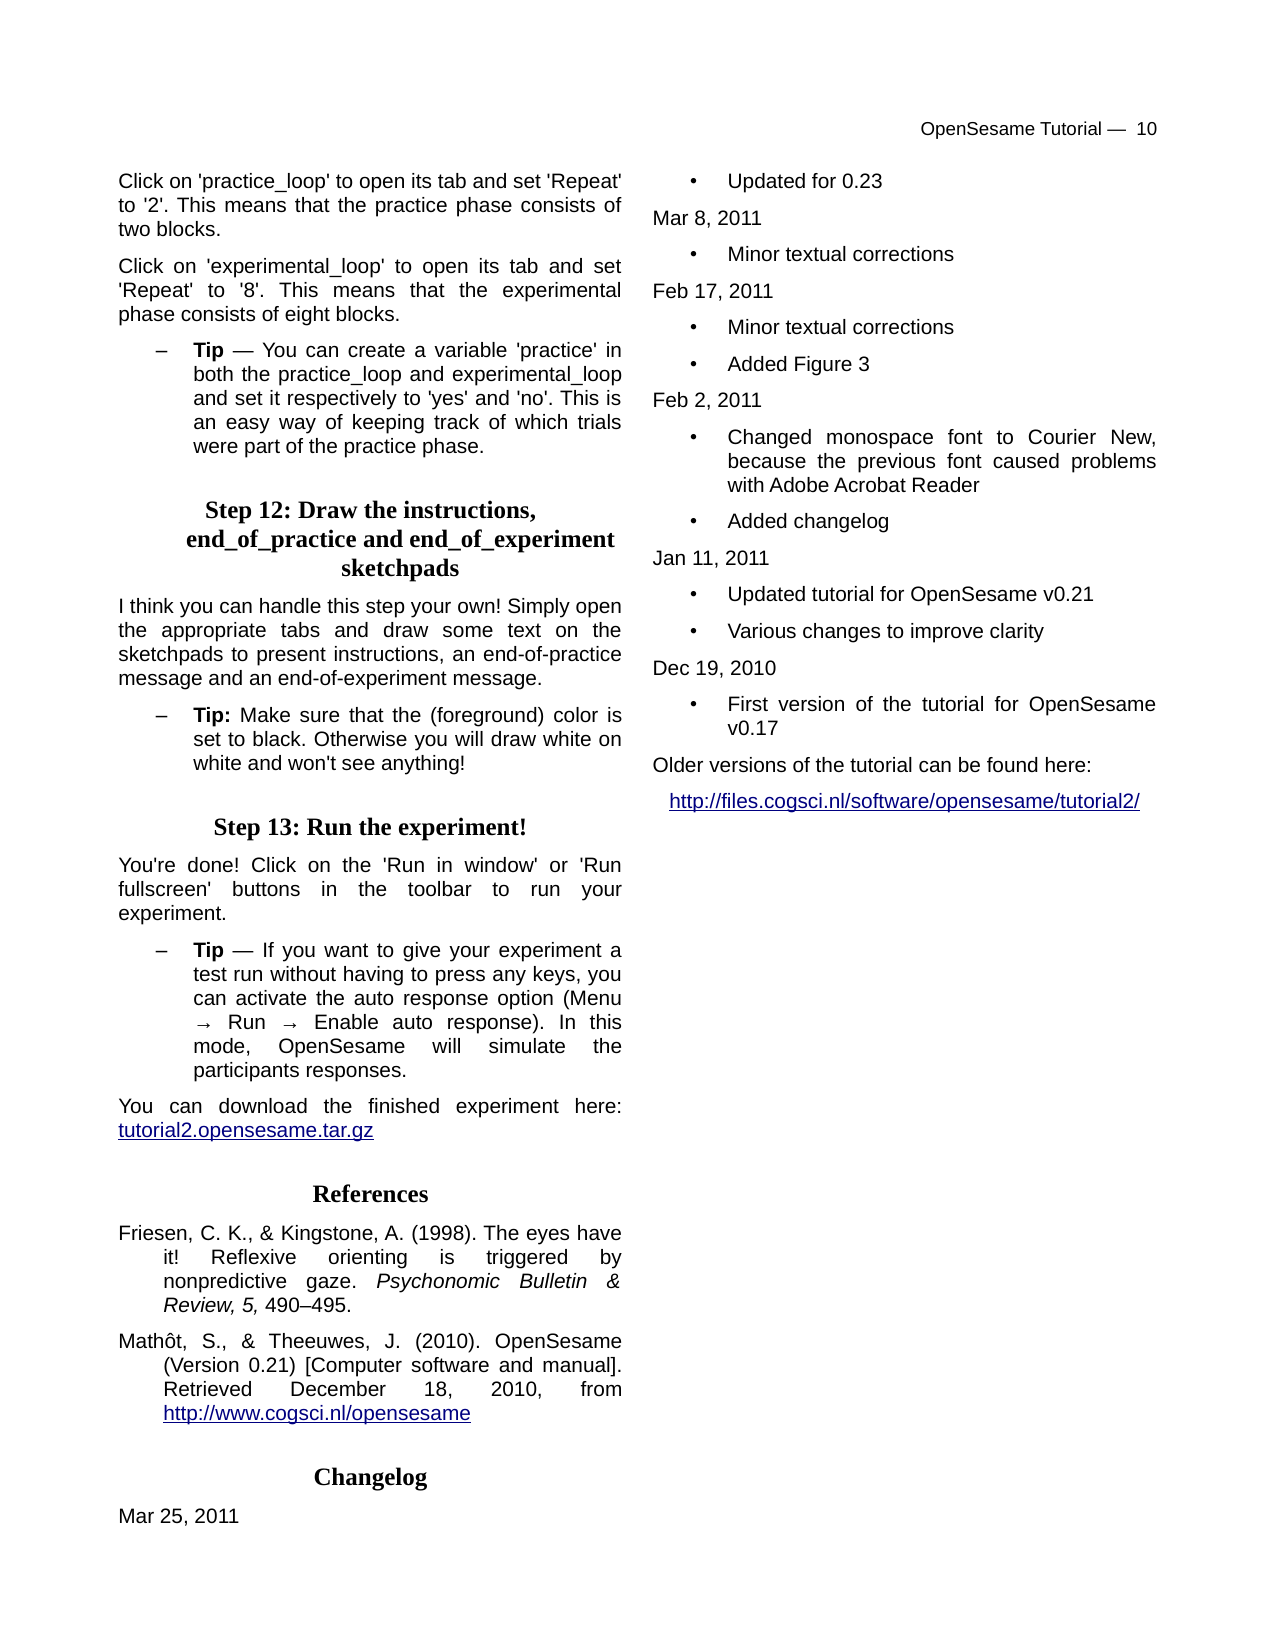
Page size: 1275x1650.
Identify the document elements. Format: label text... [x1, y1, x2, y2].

text http://files.cogsci.nl/software/opensesame/tutorial2/ [652, 789, 1157, 813]
text Click on 'practice_loop' to open its tab and set 'Repeat' to '2'. This means that the practice phase consists of two blocks. [118, 169, 622, 241]
text Feb 17, 2011 [652, 279, 1157, 303]
text I think you can handle this step your own! Simply open the appropriate tabs and draw some text on the sketchpads to present instructions, an end-of-practice message and an end-of-experiment message. [118, 594, 622, 690]
list Various changes to improve clarity [690, 619, 1157, 643]
text Mathôt, S., & Theeuwes, J. (2010). OpenSesame (Version 0.21) [Computer software and manual]. Retrieved December 18, 2010, from http://www.cogsci.nl/opensesame [118, 1329, 622, 1425]
text Click on 'experimental_loop' to open its tab and set 'Repeat' to '8'. This means that the experimental phase consists of eight blocks. [118, 253, 622, 325]
subtitle Step 12: Draw the instructions, end_of_practice and end_of_experiment sketchpads [118, 495, 622, 582]
text You're done! Click on the 'Run in window' or 'Run fullscreen' buttons in the toolbar to run your experiment. [118, 853, 622, 925]
list Tip — If you want to give your experiment a test run without having to press any keys, you can activate the auto response option (Menu → Run → Enable auto response). In this mode, OpenSesame will simulate the participants responses. [156, 937, 622, 1081]
text Dec 19, 2010 [652, 655, 1157, 679]
list Tip — You can create a variable 'practice' in both the practice_loop and experimental_loop and set it respectively to 'yes' and 'no'. This is an easy way of keeping track of which trials were part of the practice phase. [156, 338, 622, 458]
text Mar 25, 2011 [118, 1503, 622, 1527]
subtitle References [118, 1179, 622, 1208]
list Tip: Make sure that the (foreground) color is set to black. Otherwise you will draw white on white and won't see anything! [156, 702, 622, 774]
list Minor textual corrections [690, 242, 1157, 266]
list Added changelog [690, 509, 1157, 533]
subtitle Step 13: Run the experiment! [118, 812, 622, 841]
text Friesen, C. K., & Kingstone, A. (1998). The eyes have it! Reflexive orienting is triggered by nonpredictive gaze. Psychonomic Bulletin & Review, 5, 490–495. [118, 1221, 622, 1316]
list Minor textual corrections [690, 315, 1157, 339]
text Feb 2, 2011 [652, 388, 1157, 412]
text Jan 11, 2011 [652, 546, 1157, 570]
list Added Figure 3 [690, 352, 1157, 376]
text You can download the finished experiment here: tutorial2.opensesame.tar.gz [118, 1094, 622, 1142]
text Older versions of the tutorial can be found here: [652, 752, 1157, 776]
list Changed monospace font to Courier New, because the previous font caused problems with Adobe Acrobat Reader [690, 425, 1157, 497]
list Updated for 0.23 [690, 169, 1157, 193]
list First version of the tutorial for OpenSesame v0.17 [690, 692, 1157, 740]
list Updated tutorial for OpenSesame v0.21 [690, 582, 1157, 606]
subtitle Changelog [118, 1462, 622, 1491]
text Mar 8, 2011 [652, 206, 1157, 230]
